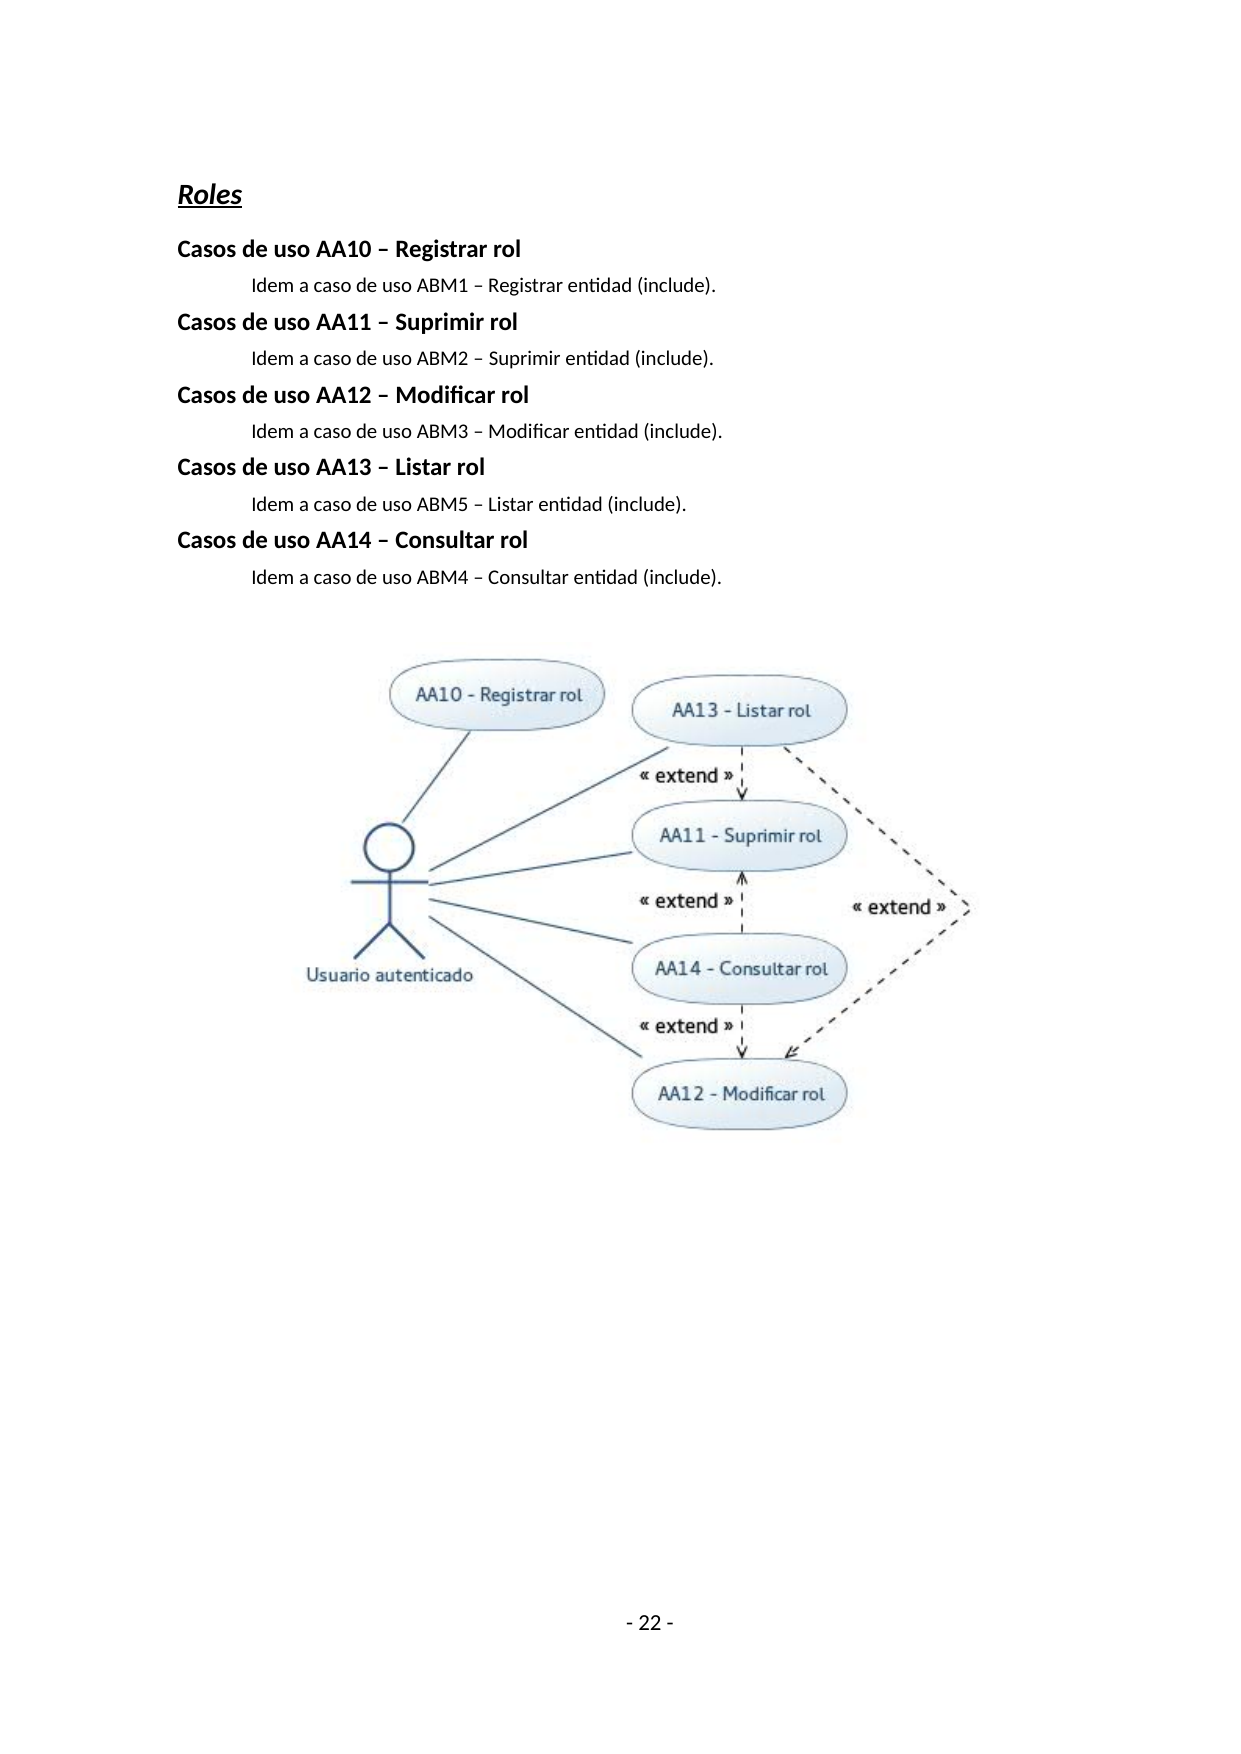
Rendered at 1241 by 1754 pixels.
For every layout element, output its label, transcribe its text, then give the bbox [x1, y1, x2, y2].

picture [291, 642, 1009, 1146]
text Idem a caso de uso ABM1 – Registrar entidad (include). [177, 273, 1122, 298]
text Idem a caso de uso ABM4 – Consultar entidad (include). [177, 564, 1122, 589]
text Casos de uso AA12 – Modificar rol [177, 379, 1122, 409]
text Roles [177, 176, 1122, 211]
text Idem a caso de uso ABM3 – Modificar entidad (include). [177, 418, 1122, 444]
text Casos de uso AA13 – Listar rol [177, 452, 1122, 482]
text Casos de uso AA11 – Suprimir rol [177, 306, 1122, 336]
text Idem a caso de uso ABM2 – Suprimir entidad (include). [177, 345, 1122, 371]
text Casos de uso AA14 – Consultar rol [177, 524, 1122, 555]
text Idem a caso de uso ABM5 – Listar entidad (include). [177, 491, 1122, 516]
text Casos de uso AA10 – Registrar rol [177, 233, 1122, 264]
